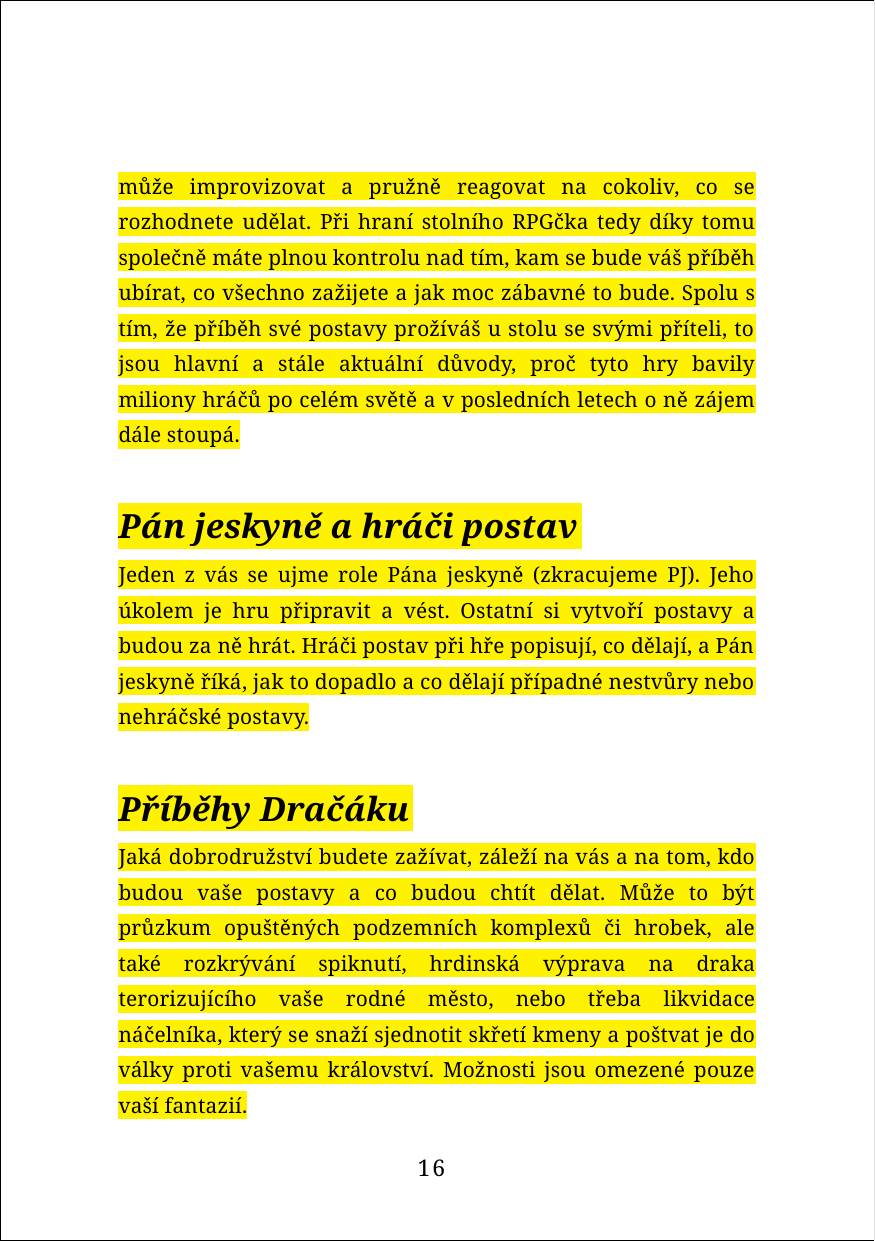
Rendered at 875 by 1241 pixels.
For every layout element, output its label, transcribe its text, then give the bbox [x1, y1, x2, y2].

text Jeden z vás se ujme role Pána jeskyně (zkracujeme PJ). Jeho úkolem je hru připravit a vést. Ostatní si vytvoří postavy a budou za ně hrát. Hráči postav při hře popisují, co dělají, a Pán jeskyně říká, jak to dopadlo a co dělají případné nestvůry nebo nehráčské postavy. [118, 560, 756, 731]
text může improvizovat a pružně reagovat na cokoliv, co se rozhodnete udělat. Při hraní stolního RPGčka tedy díky tomu společně máte plnou kontrolu nad tím, kam se bude váš příběh ubírat, co všechno zažijete a jak moc zábavné to bude. Spolu s tím, že příběh své postavy prožíváš u stolu se svými příteli, to jsou hlavní a stále aktuální důvody, proč tyto hry bavily miliony hráčů po celém světě a v posledních letech o ně zájem dále stoupá. [118, 172, 756, 449]
subtitle Pán jeskyně a hráči postav [118, 503, 756, 549]
text Jaká dobrodružství budete zažívat, záleží na vás a na tom, kdo budou vaše postavy a co budou chtít dělat. Může to být průzkum opuštěných podzemních komplexů či hrobek, ale také rozkrývání spiknutí, hrdinská výprava na draka terorizujícího vaše rodné město, nebo třeba likvidace náčelníka, který se snaží sjednotit skřetí kmeny a poštvat je do války proti vašemu království. Možnosti jsou omezené pouze vaší fantazií. [118, 842, 756, 1119]
subtitle Příběhy Dračáku [118, 785, 756, 831]
